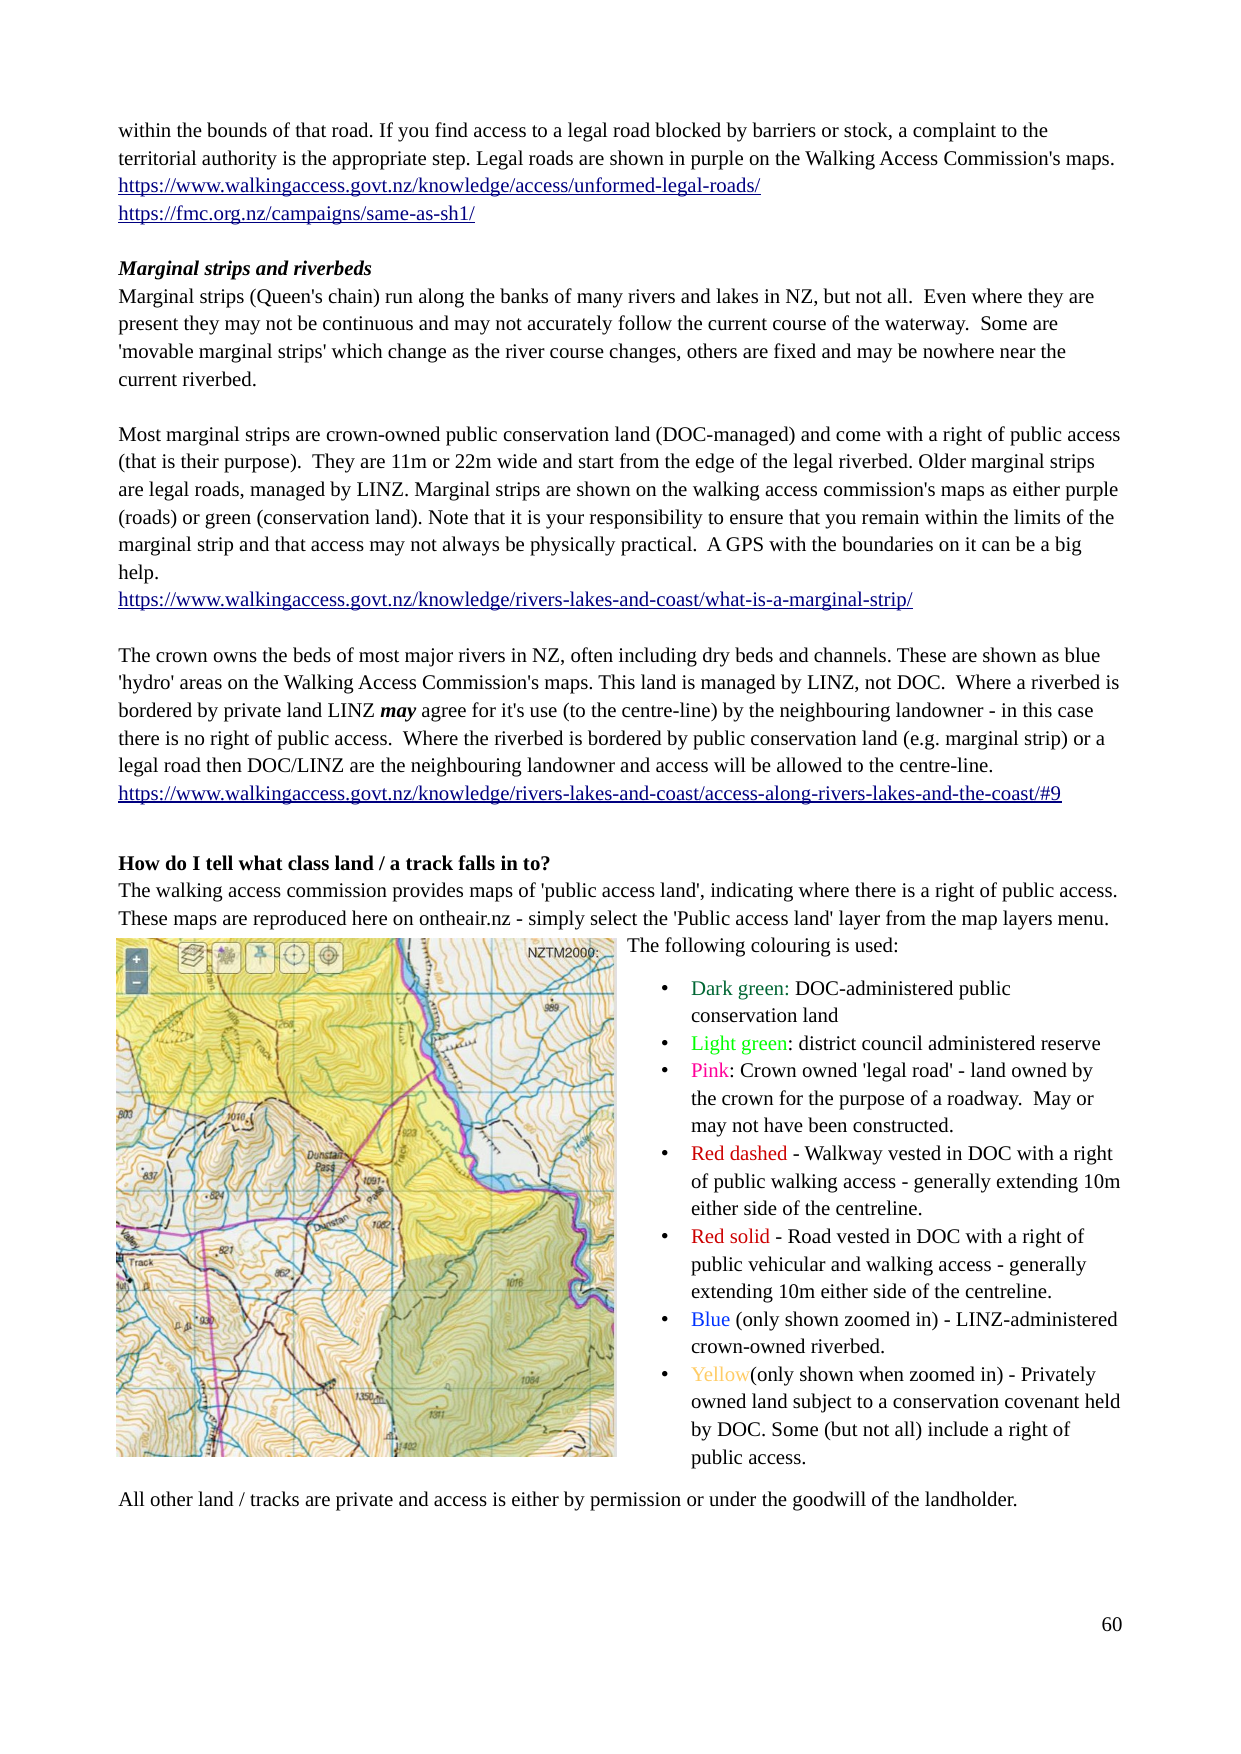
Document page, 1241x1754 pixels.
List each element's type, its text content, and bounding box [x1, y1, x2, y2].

picture [116, 938, 617, 1457]
text The following colouring is used: [118, 933, 1122, 957]
list Pink: Crown owned 'legal road' - land owned by the crown for the purpose of a roadway. May or may not have been constructed. [617, 1058, 1122, 1137]
list Blue (only shown zoomed in) - LINZ-administered crown-owned riverbed. [617, 1307, 1122, 1358]
text The walking access commission provides maps of 'public access land', indicating where there is a right of public access. These maps are reproduced here on ontheair.nz - simply select the 'Public access land' layer from the map layers menu. [118, 878, 1122, 930]
text within the bounds of that road. If you find access to a legal road blocked by barriers or stock, a complaint to the territorial authority is the appropriate step. Legal roads are shown in purple on the Walking Access Commission's maps. https://www.walkingaccess.govt.nz/knowledge/access/unformed-legal-roads/ https://fmc.org.nz/campaigns/same-as-sh1/ Marginal strips and riverbeds Marginal strips (Queen's chain) run along the banks of many rivers and lakes in NZ, but not all. Even where they are present they may not be continuous and may not accurately follow the current course of the waterway. Some are 'movable marginal strips' which change as the river course changes, others are fixed and may be nowhere near the current riverbed. Most marginal strips are crown-owned public conservation land (DOC-managed) and come with a right of public access (that is their purpose). They are 11m or 22m wide and start from the edge of the legal riverbed. Older marginal strips are legal roads, managed by LINZ. Marginal strips are shown on the walking access commission's maps as either purple (roads) or green (conservation land). Note that it is your responsibility to ensure that you remain within the limits of the marginal strip and that access may not always be physically practical. A GPS with the boundaries on it can be a big help. https://www.walkingaccess.govt.nz/knowledge/rivers-lakes-and-coast/what-is-a-marginal-strip/ The crown owns the beds of most major rivers in NZ, often including dry beds and channels. These are shown as blue 'hydro' areas on the Walking Access Commission's maps. This land is managed by LINZ, not DOC. Where a riverbed is bordered by private land LINZ may agree for it's use (to the centre-line) by the neighbouring landowner - in this case there is no right of public access. Where the riverbed is bordered by public conservation land (e.g. marginal strip) or a legal road then DOC/LINZ are the neighbouring landowner and access will be allowed to the centre-line. https://www.walkingaccess.govt.nz/knowledge/rivers-lakes-and-coast/access-along-rivers-lakes-and-the-coast/#9 [118, 118, 1122, 805]
list Red solid - Road vested in DOC with a right of public vehicular and walking access - generally extending 10m either side of the centreline. [617, 1224, 1122, 1303]
list Red dashed - Walkway vested in DOC with a right of public walking access - generally extending 10m either side of the centreline. [617, 1141, 1122, 1220]
list Light green: district council administered reserve [617, 1031, 1122, 1055]
text How do I tell what class land / a track falls in to? [118, 850, 1122, 874]
text All other land / tracks are private and access is either by permission or under the goodwill of the landholder. [118, 1487, 1122, 1511]
list Yellow(only shown when zoomed in) - Privately owned land subject to a conservation covenant held by DOC. Some (but not all) include a right of public access. [162, 1362, 1122, 1469]
list Dark green: DOC-administered public conservation land [617, 975, 1122, 1027]
